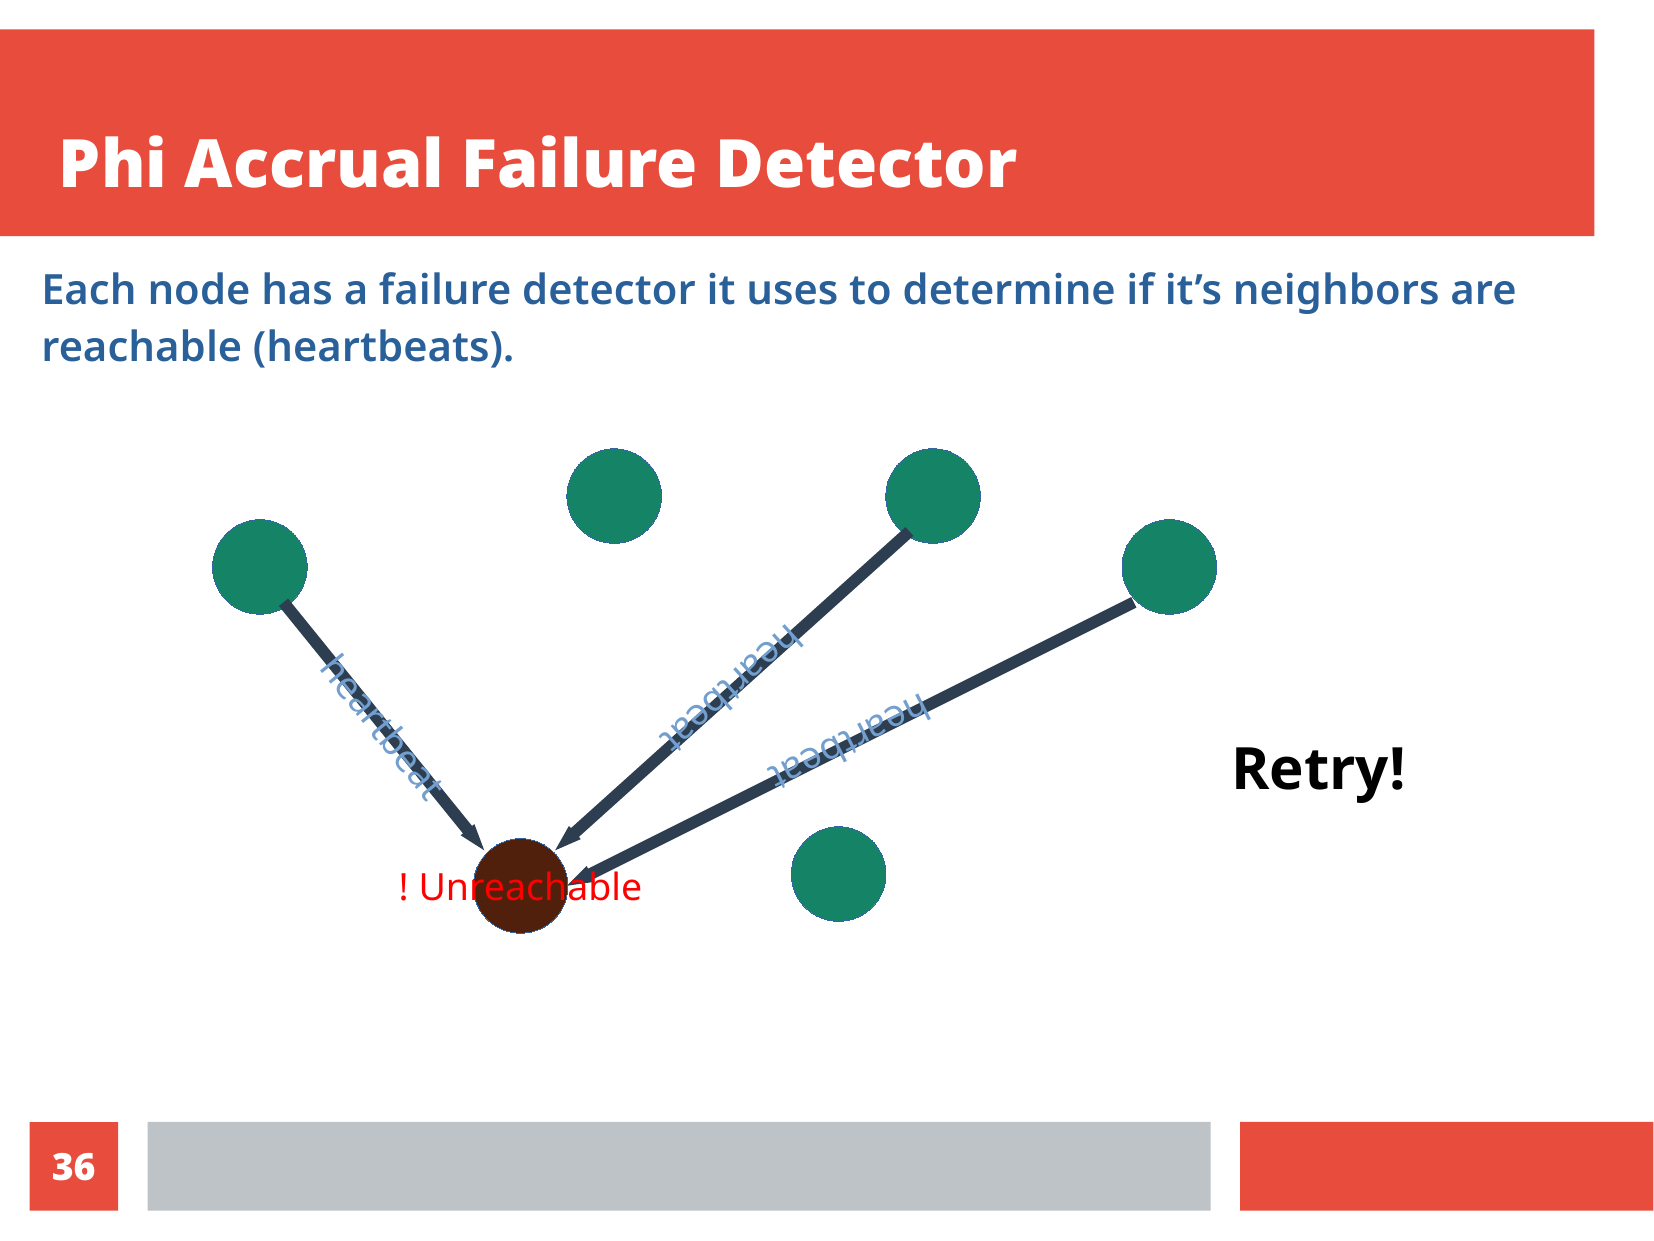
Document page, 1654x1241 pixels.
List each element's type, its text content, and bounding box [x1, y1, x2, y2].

list Each node has a failure detector it uses to determine if it’s neighbors are reachable (heartbeats). [41, 259, 1548, 449]
text_box [566, 448, 662, 544]
text_box [885, 448, 981, 544]
text_box Retry! [1216, 720, 1477, 866]
title Phi Accrual Failure Detector [59, 59, 1595, 207]
text_box [212, 519, 308, 615]
text_box [1122, 519, 1217, 615]
text_box [791, 826, 886, 922]
text_box ! Unreachable [473, 838, 568, 934]
